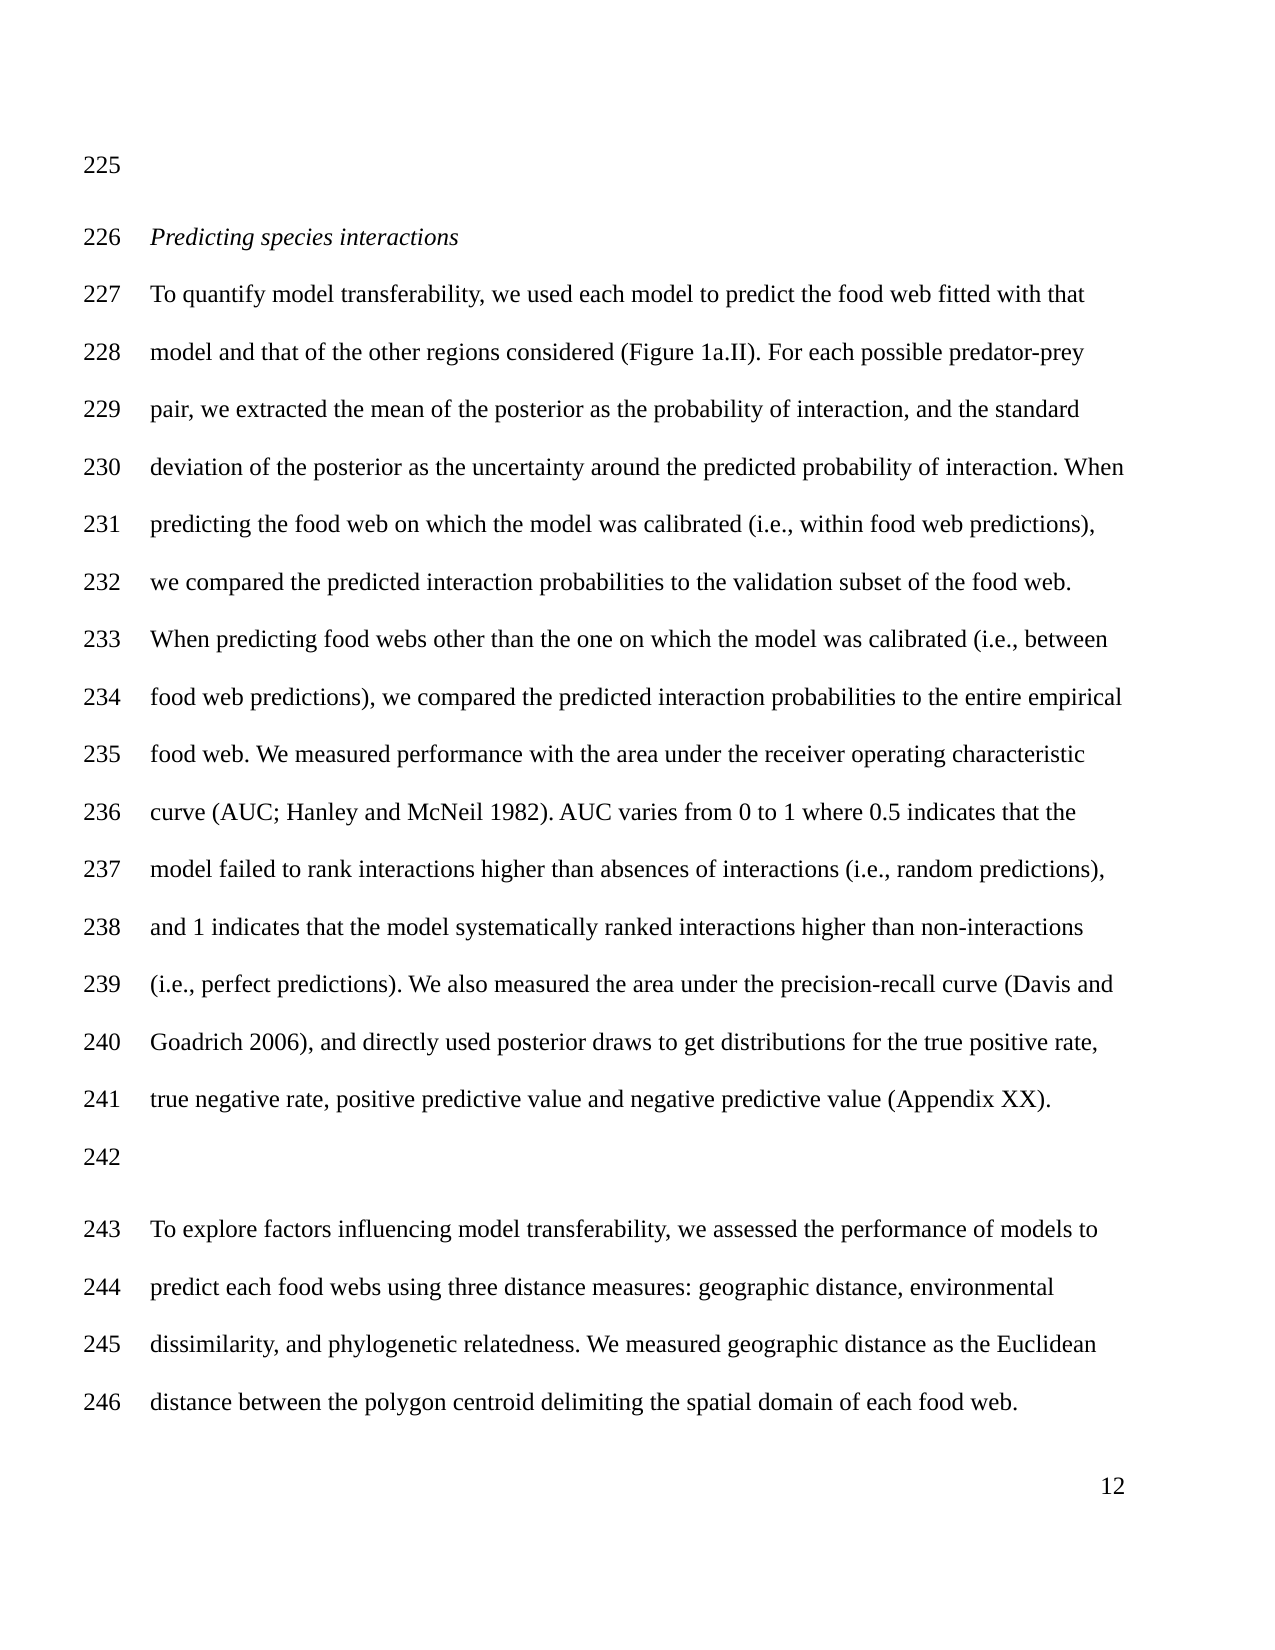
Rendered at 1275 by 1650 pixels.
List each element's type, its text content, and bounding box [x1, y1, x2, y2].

text Predicting species interactions [150, 222, 1125, 251]
text To quantify model transferability, we used each model to predict the food web fitted with that model and that of the other regions considered (Figure 1a.II). For each possible predator-prey pair, we extracted the mean of the posterior as the probability of interaction, and the standard deviation of the posterior as the uncertainty around the predicted probability of interaction. When predicting the food web on which the model was calibrated (i.e., within food web predictions), we compared the predicted interaction probabilities to the validation subset of the food web. When predicting food webs other than the one on which the model was calibrated (i.e., between food web predictions), we compared the predicted interaction probabilities to the entire empirical food web. We measured performance with the area under the receiver operating characteristic curve (AUC; Hanley and McNeil 1982). AUC varies from 0 to 1 where 0.5 indicates that the model failed to rank interactions higher than absences of interactions (i.e., random predictions), and 1 indicates that the model systematically ranked interactions higher than non-interactions (i.e., perfect predictions). We also measured the area under the precision-recall curve (Davis and Goadrich 2006), and directly used posterior draws to get distributions for the true positive rate, true negative rate, positive predictive value and negative predictive value (Appendix XX). [150, 279, 1125, 1113]
text To explore factors influencing model transferability, we assessed the performance of models to predict each food webs using three distance measures: geographic distance, environmental dissimilarity, and phylogenetic relatedness. We measured geographic distance as the Euclidean distance between the polygon centroid delimiting the spatial domain of each food web. [150, 1214, 1125, 1415]
